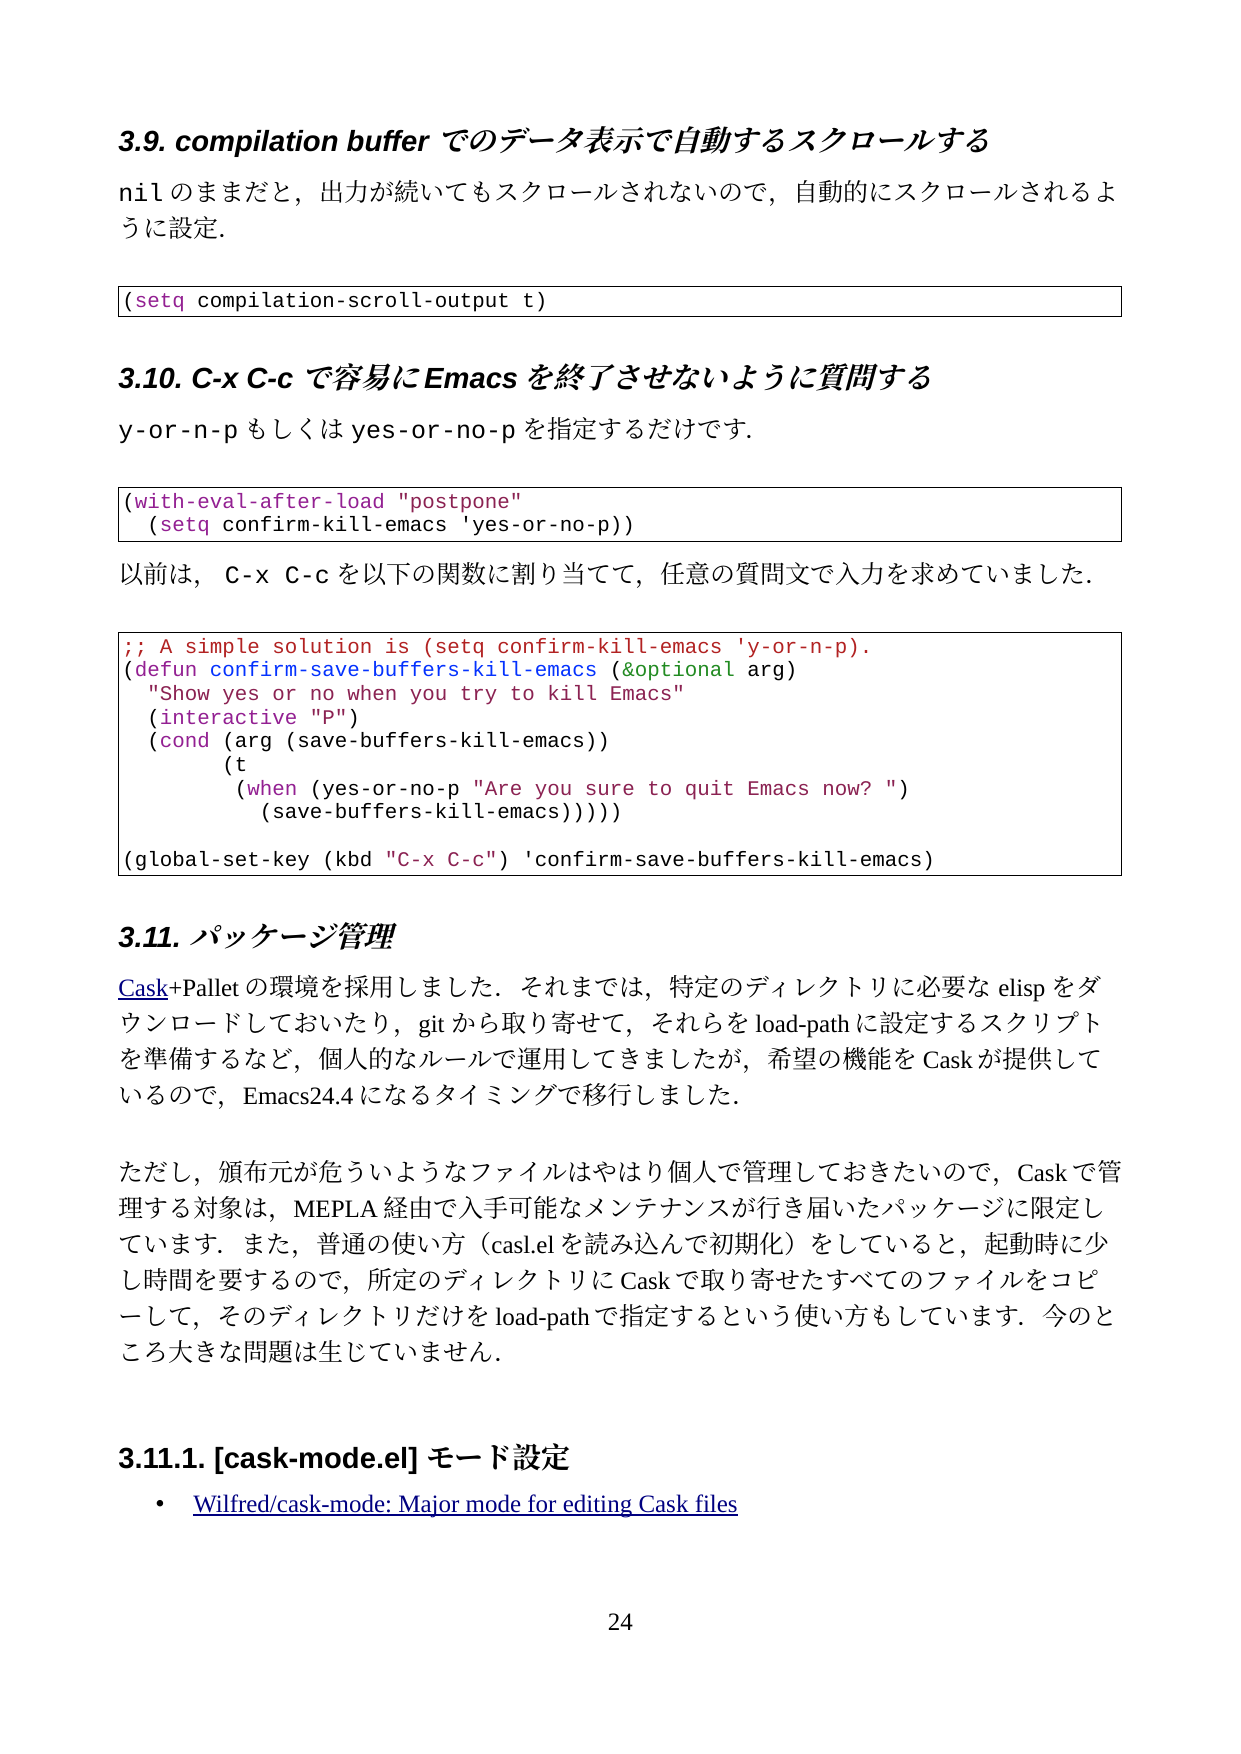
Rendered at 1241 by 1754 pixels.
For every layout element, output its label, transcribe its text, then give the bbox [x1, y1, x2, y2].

text nil のままだと，出力が続いてもスクロールされないので，自動的にスクロールされるように設定． [118, 172, 1122, 273]
text ;; A simple solution is (setq confirm-kill-emacs 'y-or-n-p). [119, 633, 1121, 656]
subtitle C-x C-c で容易にEmacsを終了させないように質問する [118, 355, 1122, 397]
text (global-set-key (kbd "C-x C-c") 'confirm-save-buffers-kill-emacs) [119, 845, 1121, 875]
text (save-buffers-kill-emacs))))) [119, 797, 1121, 821]
text 以前は， C-x C-c を以下の関数に割り当てて，任意の質問文で入力を求めていました． [118, 554, 1122, 619]
text y-or-n-p もしくは yes-or-no-p を指定するだけです． [118, 409, 1122, 474]
subtitle パッケージ管理 [118, 914, 1122, 956]
text (when (yes-or-no-p "Are you sure to quit Emacs now? ") [119, 774, 1121, 797]
list Wilfred/cask-mode: Major mode for editing Cask files [156, 1489, 1122, 1547]
text (cond (arg (save-buffers-kill-emacs)) [119, 726, 1121, 750]
subtitle compilation buffer でのデータ表示で自動するスクロールする [118, 118, 1122, 160]
text (t [119, 750, 1121, 774]
text (with-eval-after-load "postpone" [119, 488, 1121, 510]
text "Show yes or no when you try to kill Emacs" [119, 679, 1121, 703]
text (setq confirm-kill-emacs 'yes-or-no-p)) [119, 510, 1121, 541]
text Cask+Palletの環境を採用しました．それまでは，特定のディレクトリに必要な elisp をダウンロードしておいたり，git から取り寄せて，それらをload-pathに設定するスクリプトを準備するなど，個人的なルールで運用してきましたが，希望の機能をCaskが提供しているので，Emacs24.4になるタイミングで移行しました． [118, 968, 1122, 1141]
text (setq compilation-scroll-output t) [119, 287, 1121, 316]
text ただし，頒布元が危ういようなファイルはやはり個人で管理しておきたいので，Caskで管理する対象は，MEPLA経由で入手可能なメンテナンスが行き届いたパッケージに限定しています．また，普通の使い方（casl.elを読み込んで初期化）をしていると，起動時に少し時間を要するので，所定のディレクトリにCaskで取り寄せたすべてのファイルをコピーして，そのディレクトリだけをload-pathで指定するという使い方もしています．今のところ大きな問題は生じていません． [118, 1153, 1122, 1397]
subtitle [cask-mode.el] モード設定 [118, 1435, 1122, 1477]
text (defun confirm-save-buffers-kill-emacs (&optional arg) [119, 656, 1121, 679]
text (interactive "P") [119, 703, 1121, 726]
